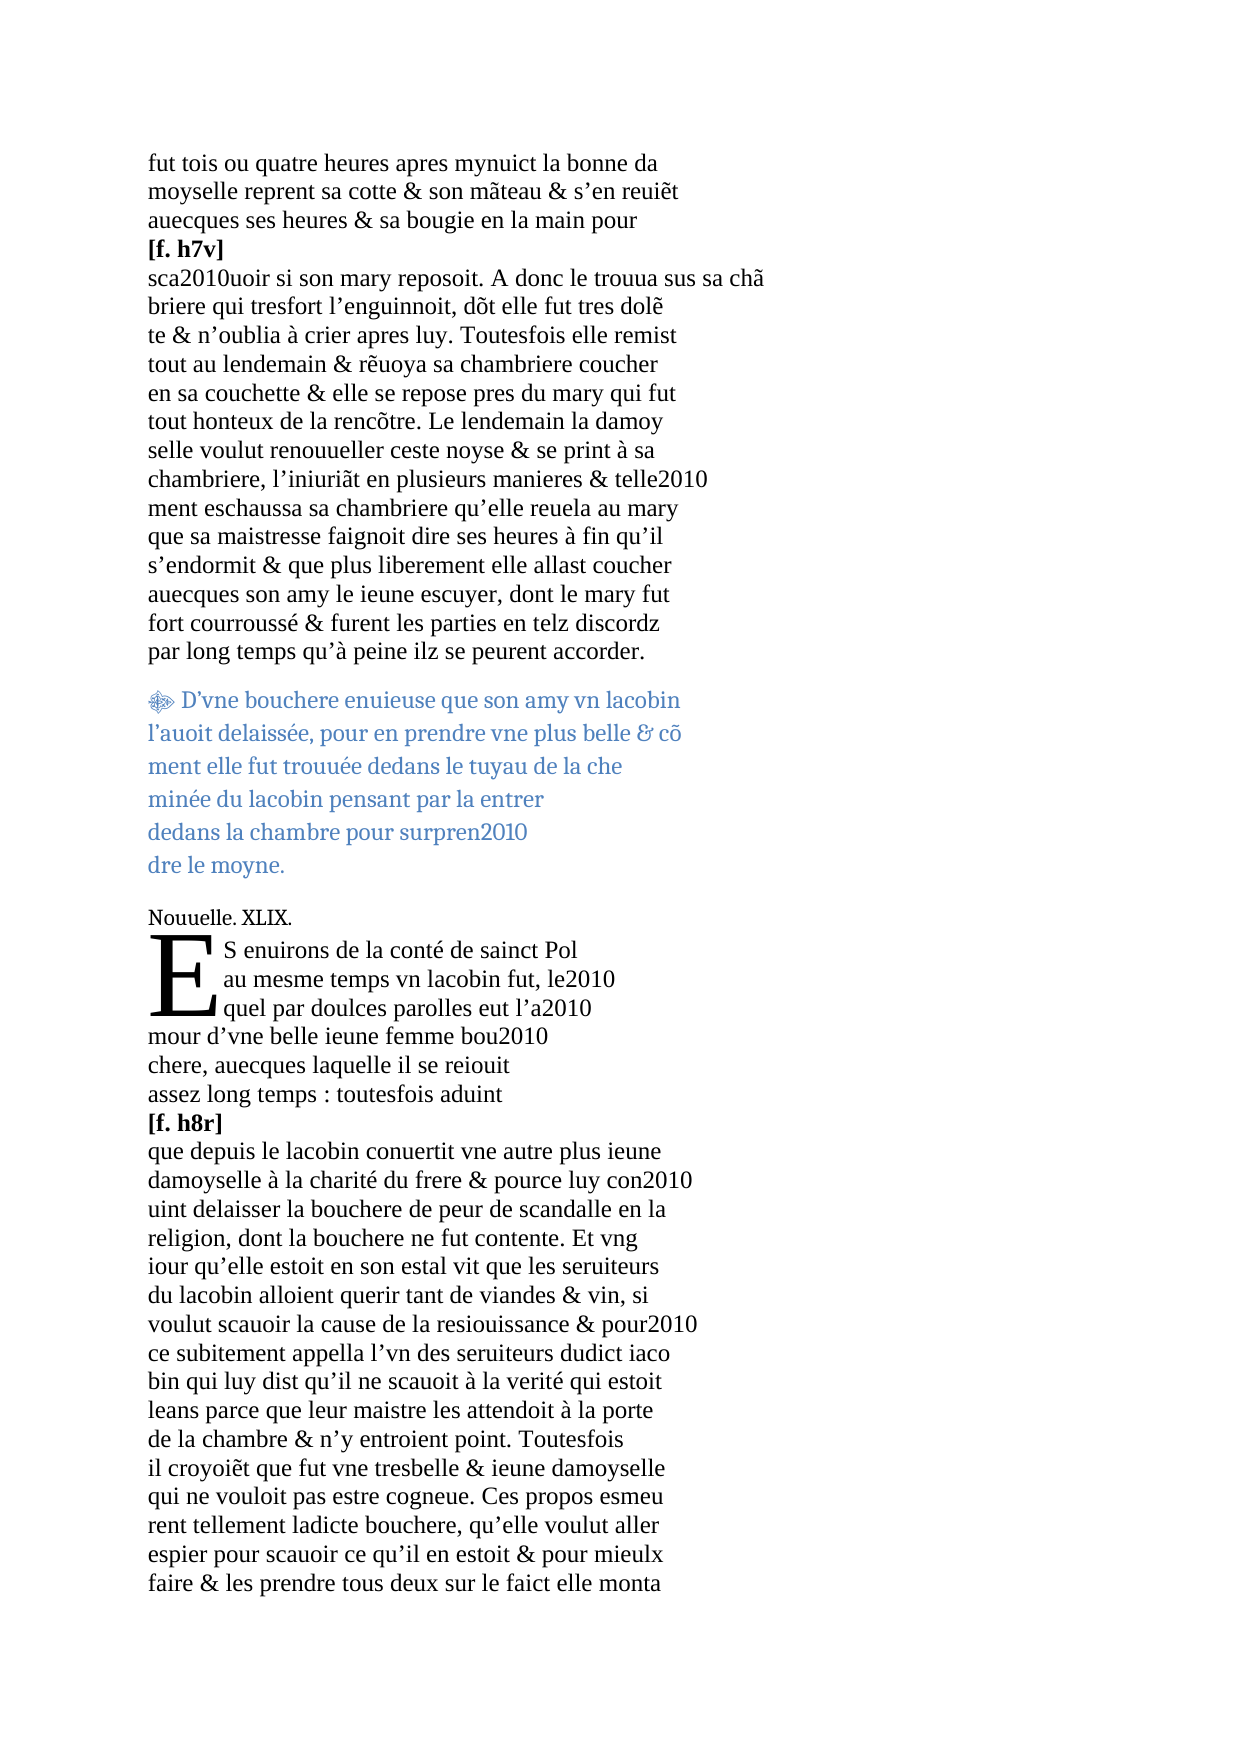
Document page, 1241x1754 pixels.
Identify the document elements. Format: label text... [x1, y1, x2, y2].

subtitle ❧ D’vne bouchere enuieuse que son amy vn lacobin l’auoit delaissée, pour en prendre vne plus belle & cõ ment elle fut trouuée dedans le tuyau de la che minée du lacobin pensant par la entrer dedans la chambre pour surpren2010 dre le moyne. [148, 686, 1093, 880]
subtitle Nouuelle. XLIX. [148, 905, 1093, 931]
text ES enuirons de la conté de sainct Pol au mesme temps vn lacobin fut, le2010 quel par doulces parolles eut l’a2010 mour d’vne belle ieune femme bou2010 chere, auecques laquelle il se reiouit assez long temps : toutesfois aduint [f. h8r] que depuis le lacobin conuertit vne autre plus ieune damoyselle à la charité du frere & pource luy con2010 uint delaisser la bouchere de peur de scandalle en la religion, dont la bouchere ne fut contente. Et vng iour qu’elle estoit en son estal vit que les seruiteurs du lacobin alloient querir tant de viandes & vin, si voulut scauoir la cause de la resiouissance & pour2010 ce subitement appella l’vn des seruiteurs dudict iaco bin qui luy dist qu’il ne scauoit à la verité qui estoit leans parce que leur maistre les attendoit à la porte de la chambre & n’y entroient point. Toutesfois il croyoiẽt que fut vne tresbelle & ieune damoyselle qui ne vouloit pas estre cogneue. Ces propos esmeu rent tellement ladicte bouchere, qu’elle voulut aller espier pour scauoir ce qu’il en estoit & pour mieulx faire & les prendre tous deux sur le faict elle monta [148, 935, 1093, 1596]
text fut tois ou quatre heures apres mynuict la bonne da moyselle reprent sa cotte & son mãteau & s’en reuiẽt auecques ses heures & sa bougie en la main pour [f. h7v] sca2010uoir si son mary reposoit. A donc le trouua sus sa chã briere qui tresfort l’enguinnoit, dõt elle fut tres dolẽ te & n’oublia à crier apres luy. Toutesfois elle remist tout au lendemain & rẽuoya sa chambriere coucher en sa couchette & elle se repose pres du mary qui fut tout honteux de la rencõtre. Le lendemain la damoy selle voulut renouueller ceste noyse & se print à sa chambriere, l’iniuriãt en plusieurs manieres & telle2010 ment eschaussa sa chambriere qu’elle reuela au mary que sa maistresse faignoit dire ses heures à fin qu’il s’endormit & que plus liberement elle allast coucher auecques son amy le ieune escuyer, dont le mary fut fort courroussé & furent les parties en telz discordz par long temps qu’à peine ilz se peurent accorder. [148, 148, 1093, 665]
